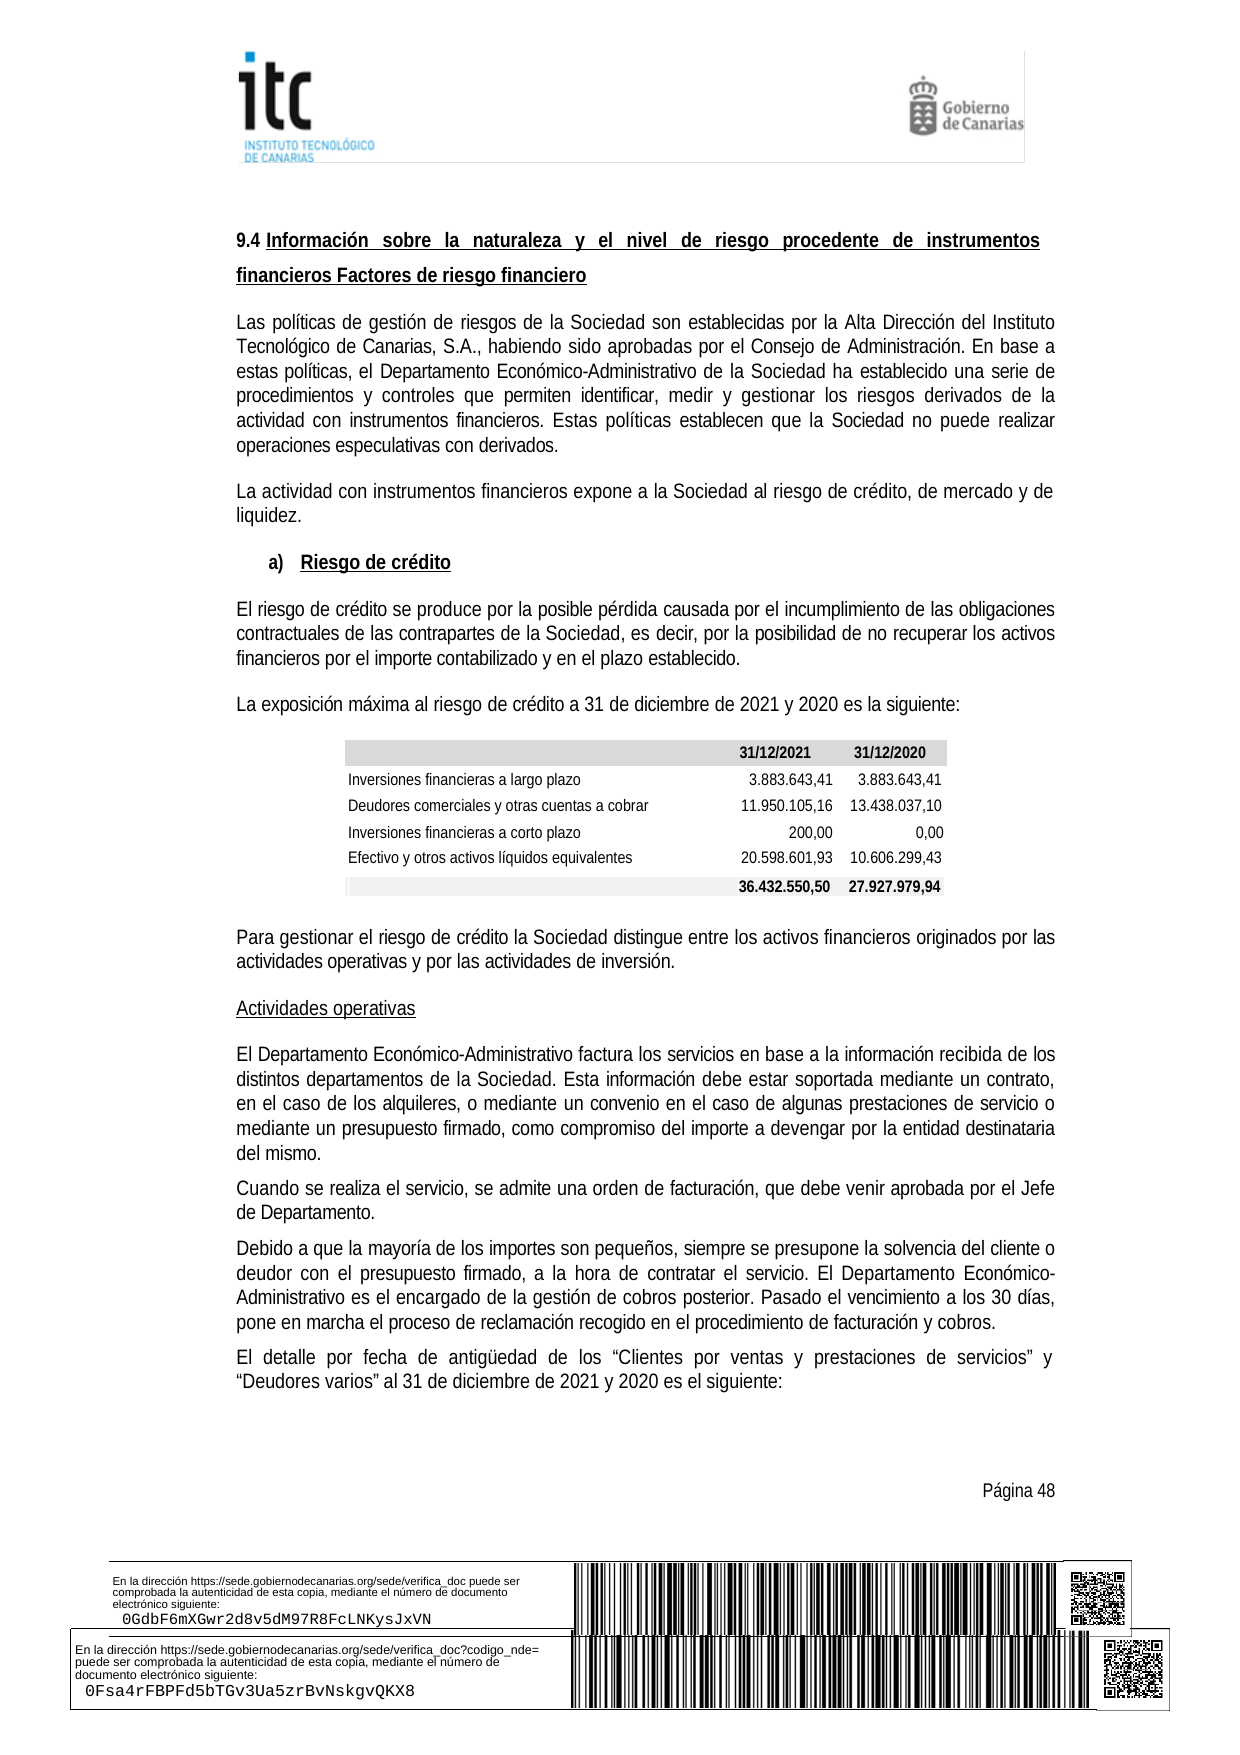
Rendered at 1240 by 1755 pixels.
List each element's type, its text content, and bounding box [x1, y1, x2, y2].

list Riesgo de crédito [268, 550, 1181, 574]
text El Departamento Económico-Administrativo factura los servicios en base a la información recibida de los distintos departamentos de la Sociedad. Esta información debe estar soportada mediante un contrato, en el caso de los alquileres, o mediante un convenio en el caso de algunas prestaciones de servicio o mediante un presupuesto firmado, como compromiso del importe a devengar por la entidad destinataria del mismo. [236, 1042, 1055, 1164]
table_cell 10.606.299,43 [841, 846, 947, 869]
table_cell Inversiones financieras a largo plazo [345, 766, 693, 792]
text El detalle por fecha de antigüedad de los “Clientes por ventas y prestaciones de servicios” y “Deudores varios” al 31 de diciembre de 2021 y 2020 es el siguiente: [236, 1345, 1055, 1393]
text Actividades operativas [236, 996, 1181, 1019]
text Página 48 [58, 1479, 1055, 1501]
table_header [345, 740, 693, 766]
table_cell 3.883.643,41 [693, 766, 841, 792]
text Para gestionar el riesgo de crédito la Sociedad distingue entre los activos financieros originados por las actividades operativas y por las actividades de inversión. [236, 925, 1055, 973]
text Debido a que la mayoría de los importes son pequeños, siempre se presupone la solvencia del cliente o deudor con el presupuesto firmado, a la hora de contratar el servicio. El Departamento Económico- Administrativo es el encargado de la gestión de cobros posterior. Pasado el vencimiento a los 30 días, pone en marcha el proceso de reclamación recogido en el procedimiento de facturación y cobros. [236, 1236, 1055, 1333]
text El riesgo de crédito se produce por la posible pérdida causada por el incumplimiento de las obligaciones contractuales de las contrapartes de la Sociedad, es decir, por la posibilidad de no recuperar los activos financieros por el importe contabilizado y en el plazo establecido. [236, 597, 1055, 670]
table_cell Efectivo y otros activos líquidos equivalentes [345, 846, 693, 869]
text La actividad con instrumentos financieros expone a la Sociedad al riesgo de crédito, de mercado y de liquidez. [236, 479, 1055, 527]
list Información sobre la naturaleza y el nivel de riesgo procedente de instrumentos financieros Factores de riesgo financiero [236, 228, 1041, 287]
table_cell 11.950.105,16 [693, 792, 841, 819]
text 36.432.550,50 27.927.979,94 [344, 877, 1181, 896]
table_cell Inversiones financieras a corto plazo [345, 819, 693, 846]
table_header 31/12/2020 [841, 740, 947, 766]
text La exposición máxima al riesgo de crédito a 31 de diciembre de 2021 y 2020 es la siguiente: [236, 692, 1181, 716]
table_cell 200,00 [693, 819, 841, 846]
table_cell 20.598.601,93 [693, 846, 841, 869]
table_header 31/12/2021 [693, 740, 841, 766]
table_cell 0,00 [841, 819, 947, 846]
table_cell Deudores comerciales y otras cuentas a cobrar [345, 792, 693, 819]
text Las políticas de gestión de riesgos de la Sociedad son establecidas por la Alta Dirección del Instituto Tecnológico de Canarias, S.A., habiendo sido aprobadas por el Consejo de Administración. En base a estas políticas, el Departamento Económico-Administrativo de la Sociedad ha establecido una serie de procedimientos y controles que permiten identificar, medir y gestionar los riesgos derivados de la actividad con instrumentos financieros. Estas políticas establecen que la Sociedad no puede realizar operaciones especulativas con derivados. [236, 310, 1055, 457]
text Cuando se realiza el servicio, se admite una orden de facturación, que debe venir aprobada por el Jefe de Departamento. [236, 1176, 1055, 1224]
table_cell 3.883.643,41 [841, 766, 947, 792]
table_cell 13.438.037,10 [841, 792, 947, 819]
